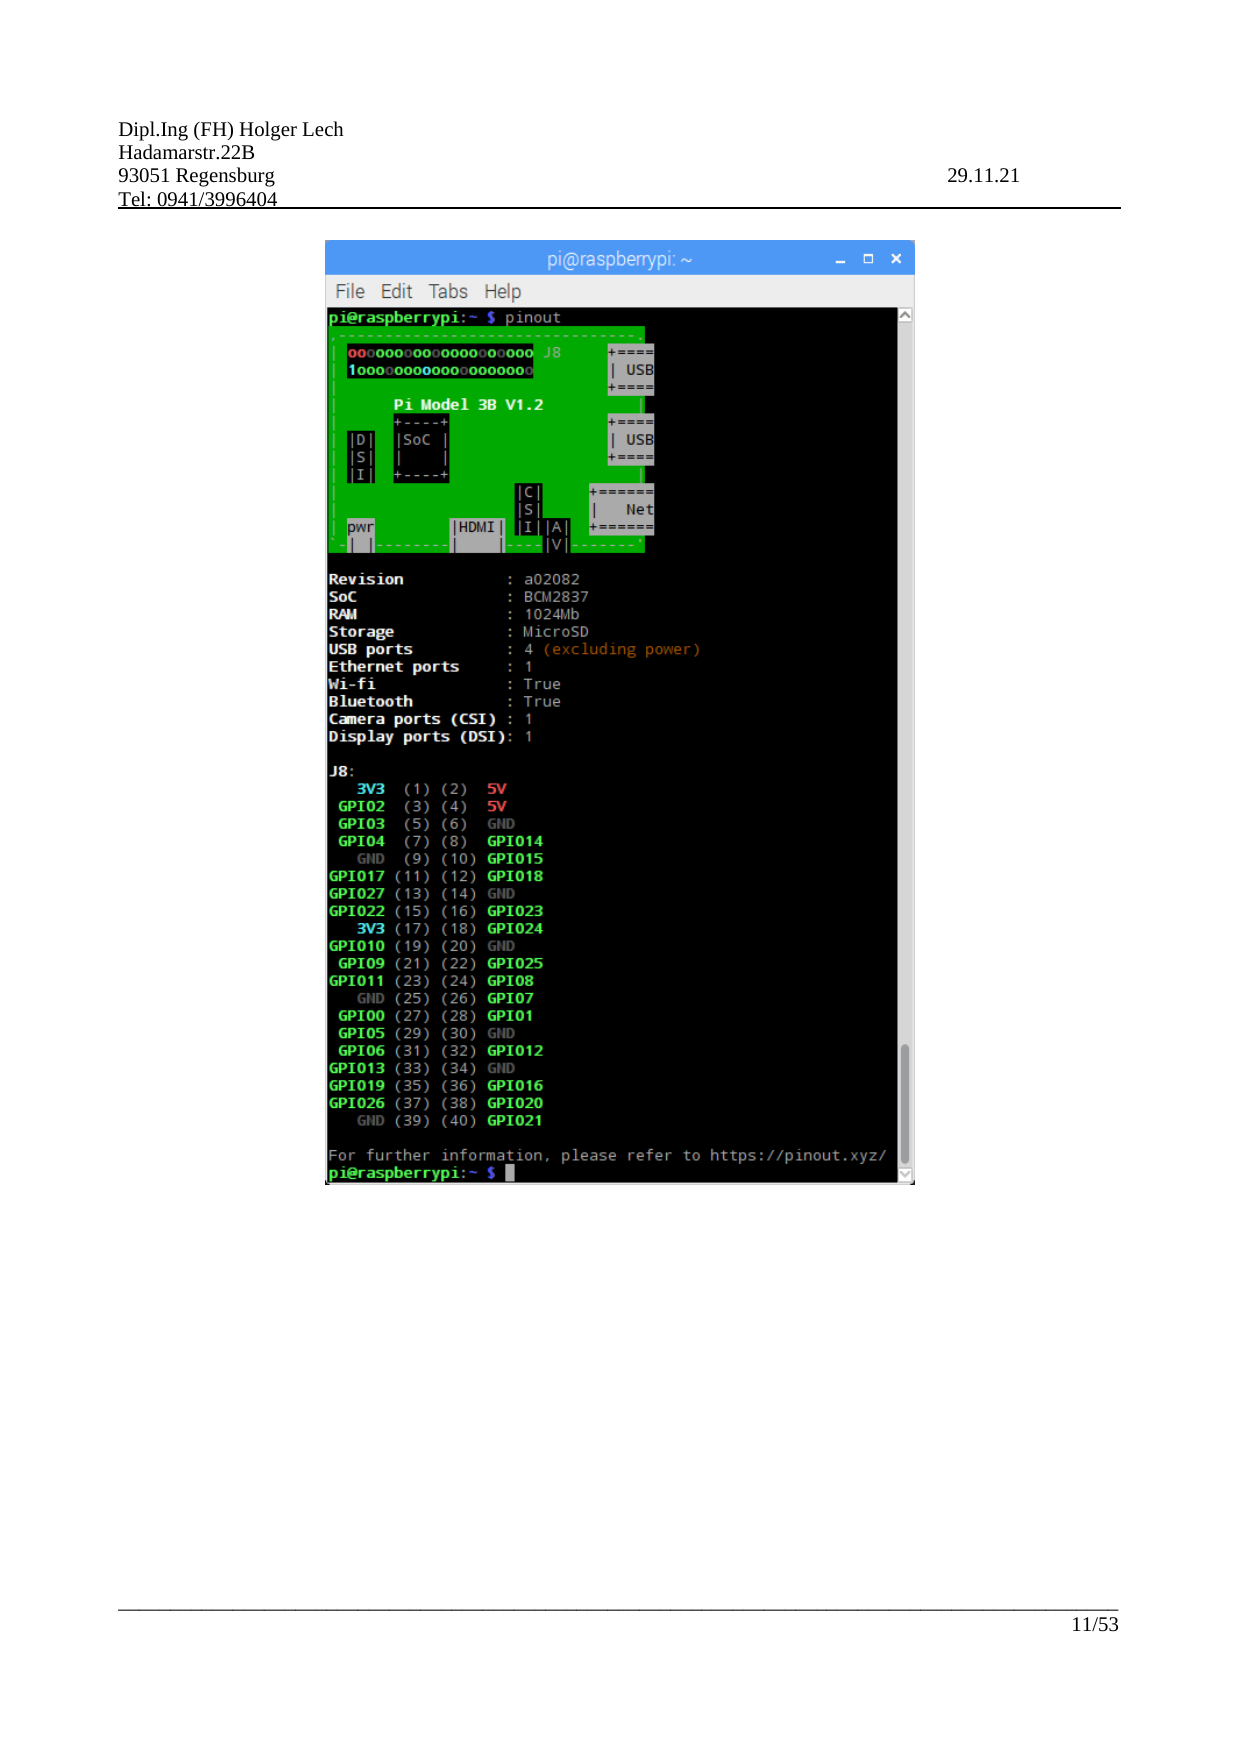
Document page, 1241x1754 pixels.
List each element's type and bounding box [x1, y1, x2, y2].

picture [325, 240, 915, 1185]
